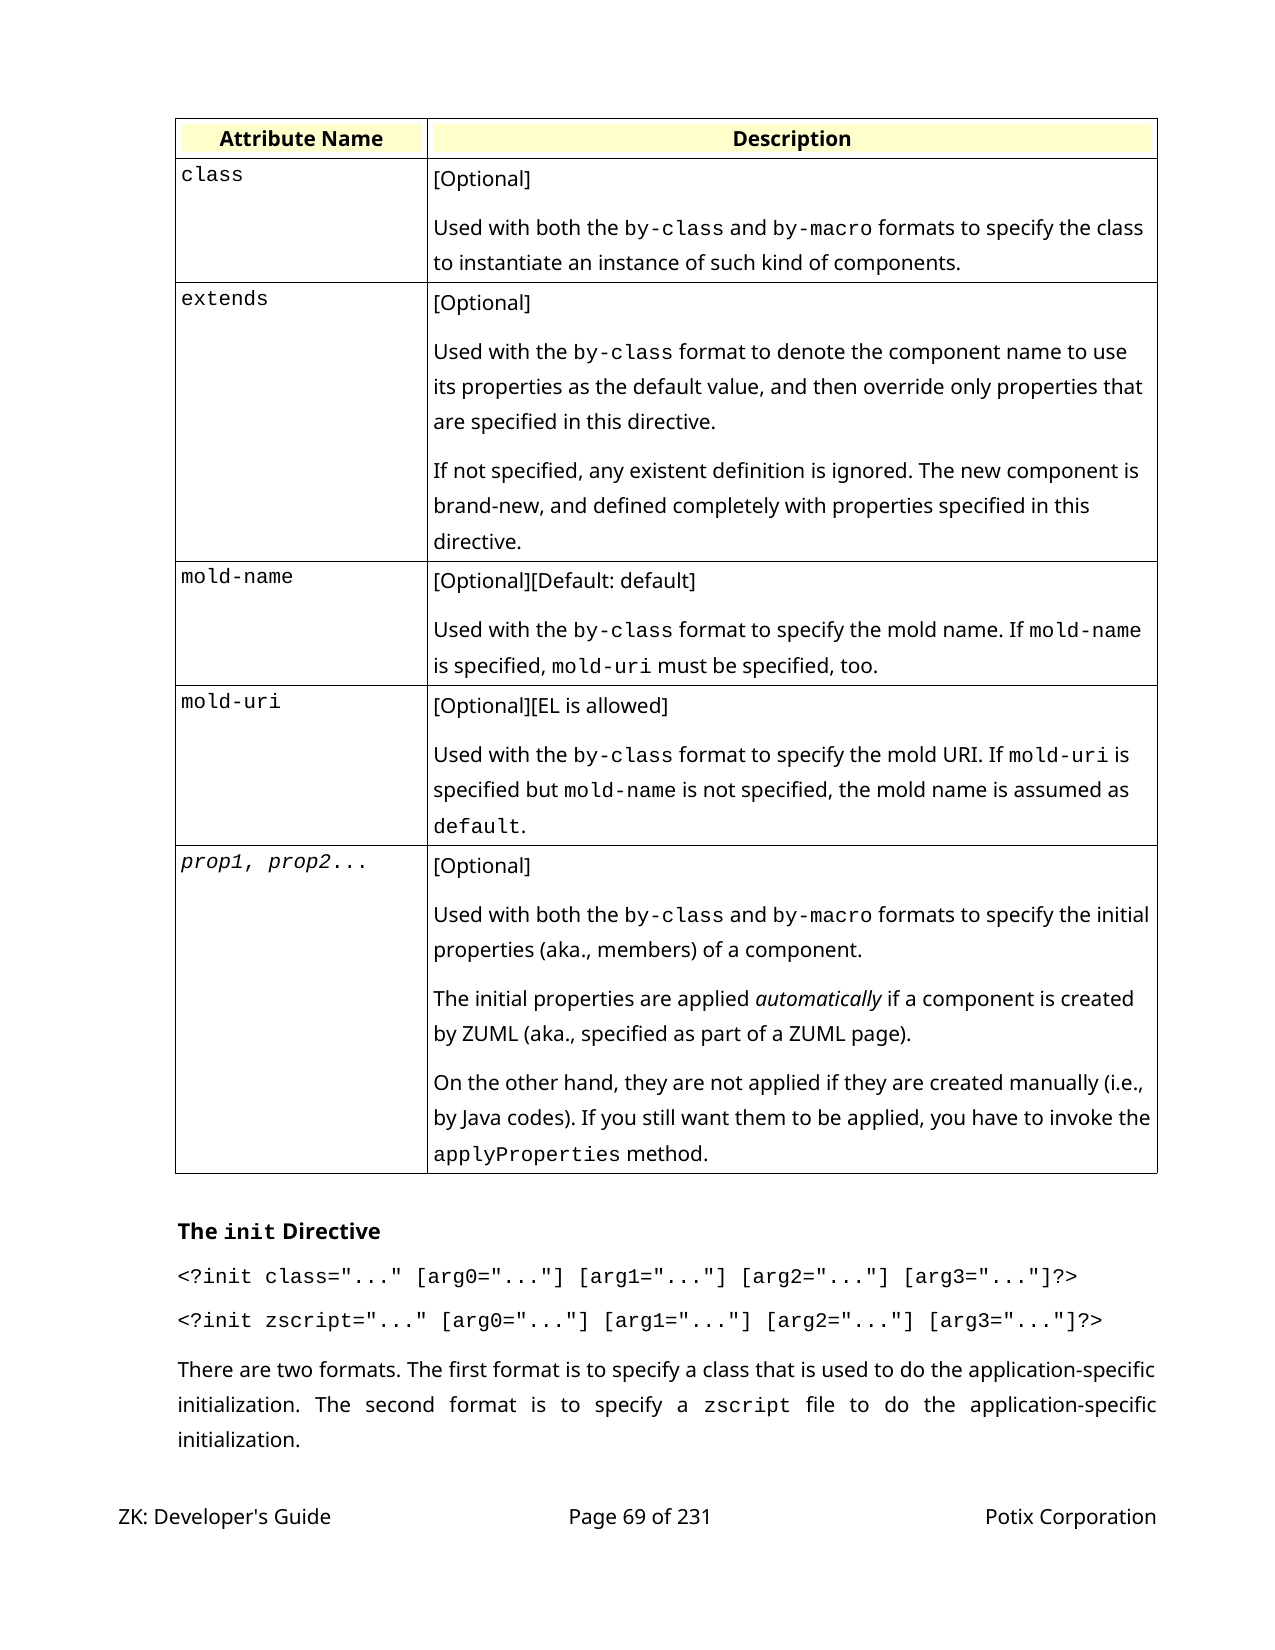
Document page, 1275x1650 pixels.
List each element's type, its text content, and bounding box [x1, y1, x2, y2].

table_cell [Optional][Default: default] Used with the by-class format to specify the mold name. If mold-name is specified, mold-uri must be specified, too. [428, 562, 1157, 685]
text <?init zscript="..." [arg0="..."] [arg1="..."] [arg2="..."] [arg3="..."]?> [177, 1311, 1157, 1334]
table_cell [Optional][EL is allowed] Used with the by-class format to specify the mold URI. If mold-uri is specified but mold-name is not specified, the mold name is assumed as default. [428, 686, 1157, 845]
table_cell prop1, prop2... [176, 846, 427, 1173]
table_cell mold-uri [176, 686, 427, 845]
text <?init class="..." [arg0="..."] [arg1="..."] [arg2="..."] [arg3="..."]?> [177, 1266, 1157, 1290]
table_cell [Optional] Used with both the by-class and by-macro formats to specify the class to instantiate an instance of such kind of components. [428, 159, 1157, 282]
table_header Attribute Name [176, 119, 427, 158]
table_cell [Optional] Used with the by-class format to denote the component name to use its properties as the default value, and then override only properties that are specified in this directive. If not specified, any existent definition is ignored. The new component is brand-new, and defined completely with properties specified in this directive. [428, 283, 1157, 561]
text There are two formats. The first format is to specify a class that is used to do the application-specific initialization. The second format is to specify a zscript file to do the application-specific initialization. [177, 1355, 1157, 1454]
table_cell class [176, 159, 427, 282]
table_cell [Optional] Used with both the by-class and by-macro formats to specify the initial properties (aka., members) of a component. The initial properties are applied automatically if a component is created by ZUML (aka., specified as part of a ZUML page). On the other hand, they are not applied if they are created manually (i.e., by Java codes). If you still want them to be applied, you have to invoke the applyProperties method. [428, 846, 1157, 1173]
table_cell mold-name [176, 562, 427, 685]
subtitle The init Directive [177, 1216, 1157, 1246]
table_cell extends [176, 283, 427, 561]
table_header Description [428, 119, 1157, 158]
